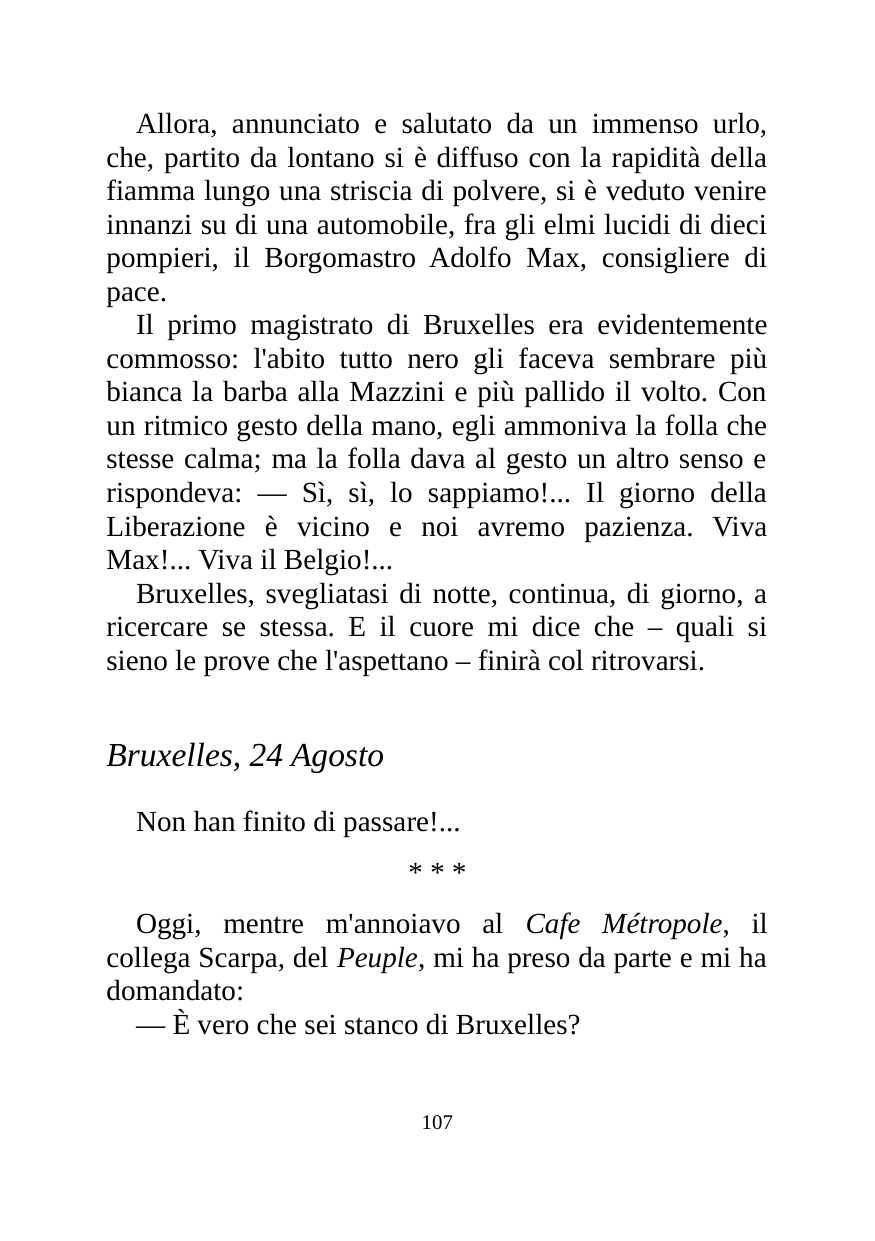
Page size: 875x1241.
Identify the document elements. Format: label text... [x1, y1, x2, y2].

text — È vero che sei stanco di Bruxelles? [106, 1007, 768, 1040]
text * * * [106, 855, 768, 888]
text Bruxelles, svegliatasi di notte, continua, di giorno, a ricercare se stessa. E il cuore mi dice che – quali si sieno le prove che l'aspettano – finirà col ritrovarsi. [106, 576, 768, 676]
text Oggi, mentre m'annoiavo al Cafe Métropole, il collega Scarpa, del Peuple, mi ha preso da parte e mi ha domandato: [106, 906, 768, 1007]
subtitle Bruxelles, 24 Agosto [106, 736, 768, 774]
text Allora, annunciato e salutato da un immenso urlo, che, partito da lontano si è diffuso con la rapidità della fiamma lungo una striscia di polvere, si è veduto venire innanzi su di una automobile, fra gli elmi lucidi di dieci pompieri, il Borgomastro Adolfo Max, consigliere di pace. [106, 106, 768, 307]
text Non han finito di passare!... [106, 804, 768, 837]
text Il primo magistrato di Bruxelles era evidentemente commosso: l'abito tutto nero gli faceva sembrare più bianca la barba alla Mazzini e più pallido il volto. Con un ritmico gesto della mano, egli ammoniva la folla che stesse calma; ma la folla dava al gesto un altro senso e rispondeva: — Sì, sì, lo sappiamo!... Il giorno della Liberazione è vicino e noi avremo pazienza. Viva Max!... Viva il Belgio!... [106, 307, 768, 576]
